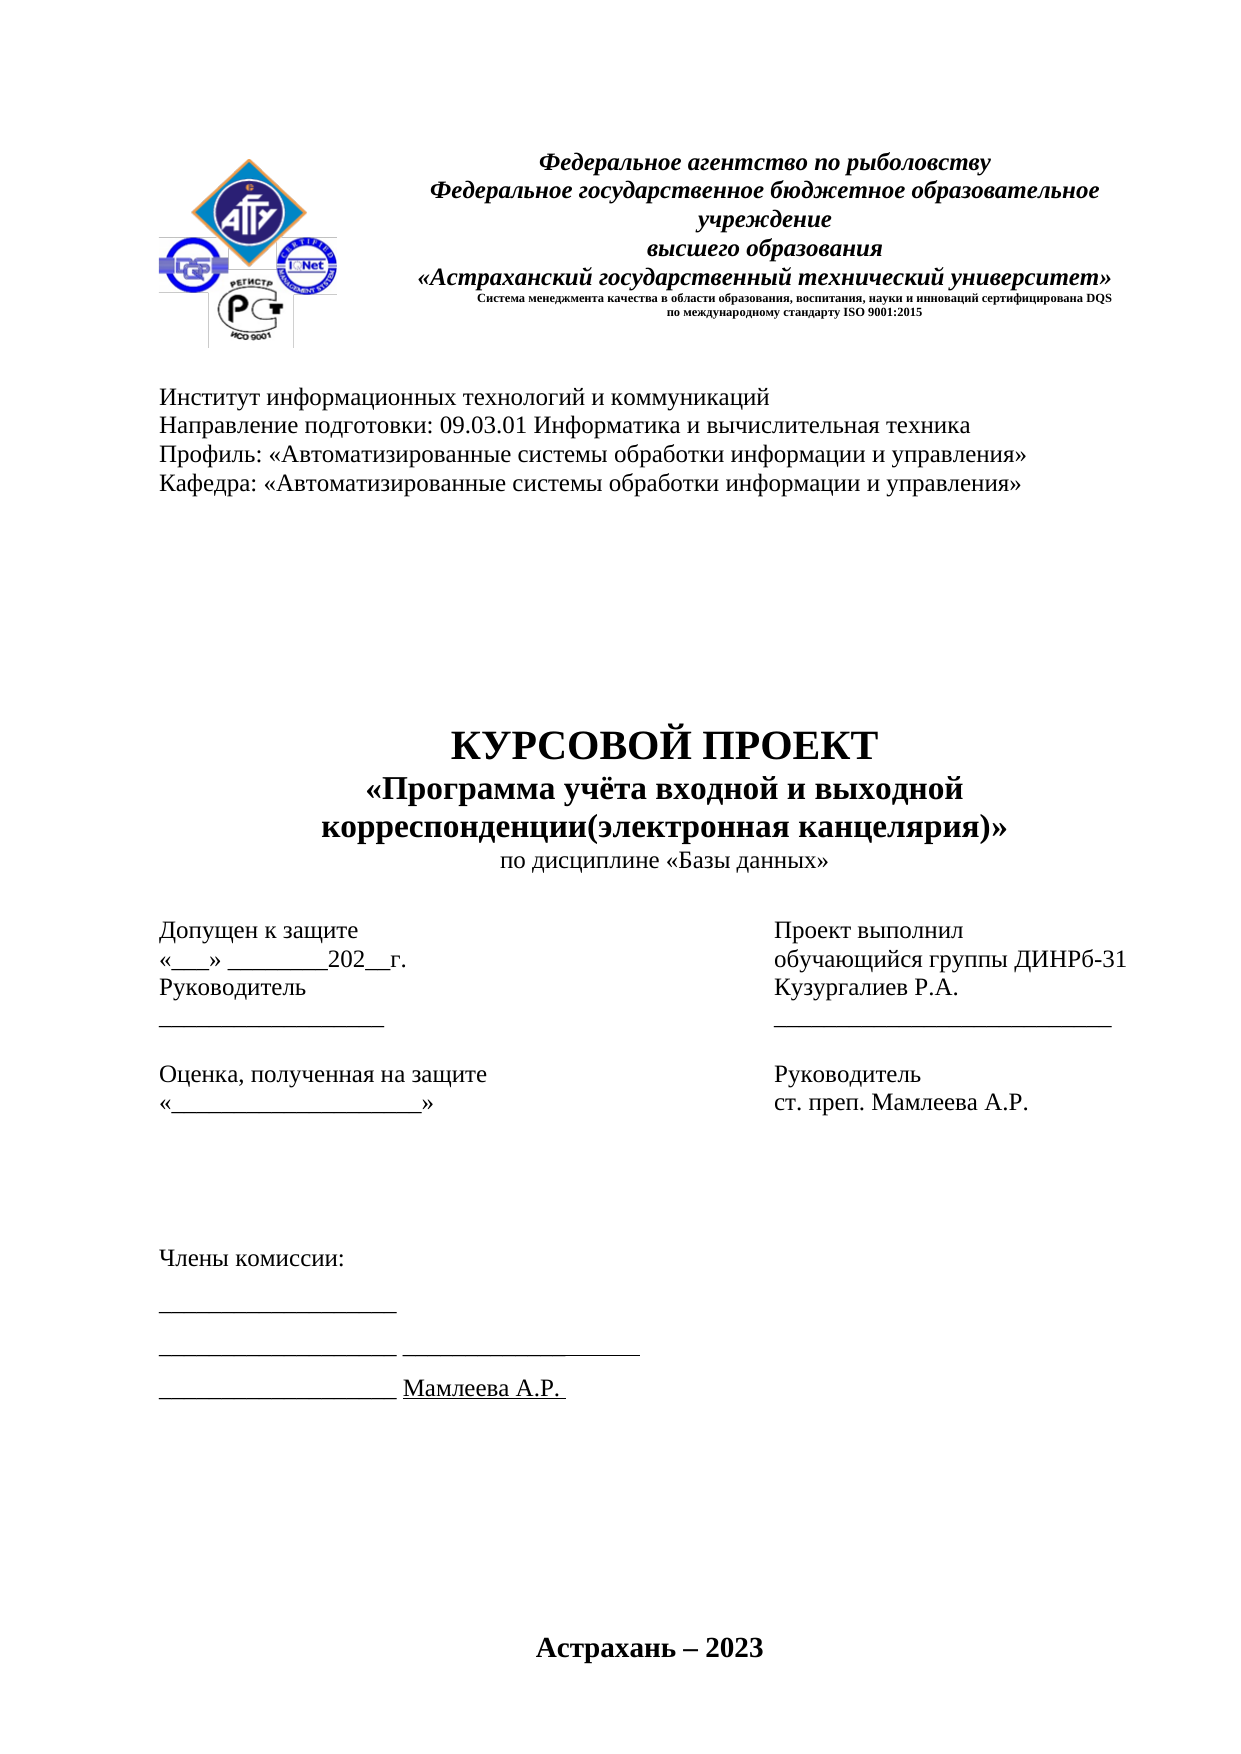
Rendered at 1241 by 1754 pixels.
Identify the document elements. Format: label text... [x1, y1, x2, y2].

table_cell Проект выполнил обучающийся группы ДИНРб-31 Кузургалиев Р.А. ___________________________ Руководитель ст. преп. Мамлеева А.Р. [763, 915, 1181, 1178]
table_cell Допущен к защите «___» ________202__г. Руководитель __________________ Оценка, полученная на защите «____________________» [148, 915, 763, 1178]
table_header Федеральное агентство по рыболовству Федеральное государственное бюджетное образовательное учреждение высшего образования «Астраханский государственный технический университет» Система менеджмента качества в области образования, воспитания, науки и инноваций сертифицирована DQS по международному стандарту ISO 9001:2015 [349, 147, 1181, 353]
table_cell [763, 1179, 1181, 1402]
table_cell КУРСОВОЙ ПРОЕКТ «Программа учёта входной и выходной корреспонденции(электронная канцелярия)» по дисциплине «Базы данных» [148, 713, 1181, 915]
picture [158, 159, 337, 348]
table_cell Члены комиссии: ___________________ ___________________ _____________ ___________________ Мамлеева А.Р. [148, 1179, 763, 1402]
table_header [148, 147, 349, 353]
table_cell Институт информационных технологий и коммуникаций Направление подготовки: 09.03.01 Информатика и вычислительная техника Профиль: «Автоматизированные системы обработки информации и управления» Кафедра: «Автоматизированные системы обработки информации и управления» [148, 353, 1181, 713]
